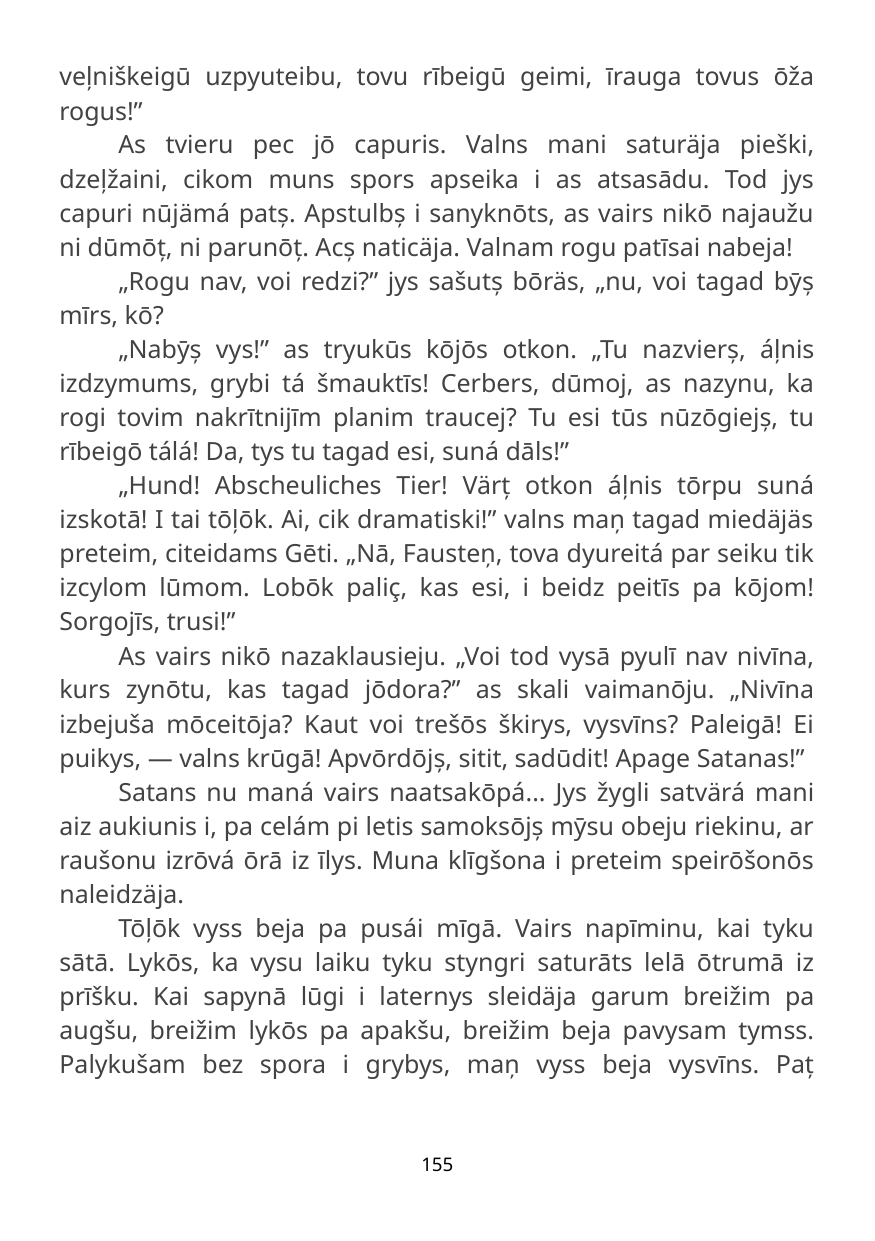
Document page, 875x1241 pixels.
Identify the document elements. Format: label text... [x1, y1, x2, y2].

text As vairs nikō nazaklausieju. „Voi tod vysā pyulī nav nivīna, kurs zynōtu, kas tagad jōdora?” as skali vaimanōju. „Nivīna izbejuša mōceitōja? Kaut voi trešōs škirys, vysvīns? Paleigā! Ei puikys, — valns krūgā! Apvōrdōjș, sitit, sadūdit! Apage Satanas!” [59, 638, 815, 774]
text „Nabȳș vys!” as tryukūs kōjōs otkon. „Tu nazvierș, áļnis izdzymums, grybi tá šmauktīs! Cerbers, dūmoj, as nazynu, ka rogi tovim nakrītnijīm planim traucej? Tu esi tūs nūzōgiejș, tu rībeigō tálá! Da, tys tu tagad esi, suná dāls!” [59, 332, 815, 468]
text „Hund! Abscheuliches Tier! Värț otkon áļnis tōrpu suná izskotā! I tai tōļōk. Ai, cik dramatiski!” valns maņ tagad miedäjäs preteim, citeidams Gēti. „Nā, Fausteņ, tova dyureitá par seiku tik izcylom lūmom. Lobōk paliç, kas esi, i beidz peitīs pa kōjom! Sorgojīs, trusi!” [59, 468, 815, 638]
text Tōļōk vyss beja pa pusái mīgā. Vairs napīminu, kai tyku sātā. Lykōs, ka vysu laiku tyku styngri saturāts lelā ōtrumā iz prīšku. Kai sapynā lūgi i laternys sleidäja garum breižim pa augšu, breižim lykōs pa apakšu, breižim beja pavysam tymss. Palykušam bez spora i grybys, maņ vyss beja vysvīns. Paț [59, 911, 815, 1081]
text Satans nu maná vairs naatsakōpá... Jys žygli satvärá mani aiz aukiunis i, pa celám pi letis samoksōjș mȳsu obeju riekinu, ar raušonu izrōvá ōrā iz īlys. Muna klīgšona i preteim speirōšonōs naleidzäja. [59, 774, 815, 911]
text veļniškeigū uzpyuteibu, tovu rībeigū geimi, īrauga tovus ōža rogus!” [59, 59, 815, 127]
text „Rogu nav, voi redzi?” jys sašutș bōräs, „nu, voi tagad bȳș mīrs, kō? [59, 263, 815, 332]
text As tvieru pec jō capuris. Valns mani saturäja pieški, dzeļžaini, cikom muns spors apseika i as atsasādu. Tod jys capuri nūjämá patș. Apstulbș i sanyknōts, as vairs nikō najaužu ni dūmōț, ni parunōț. Acș naticäja. Valnam rogu patīsai nabeja! [59, 127, 815, 263]
